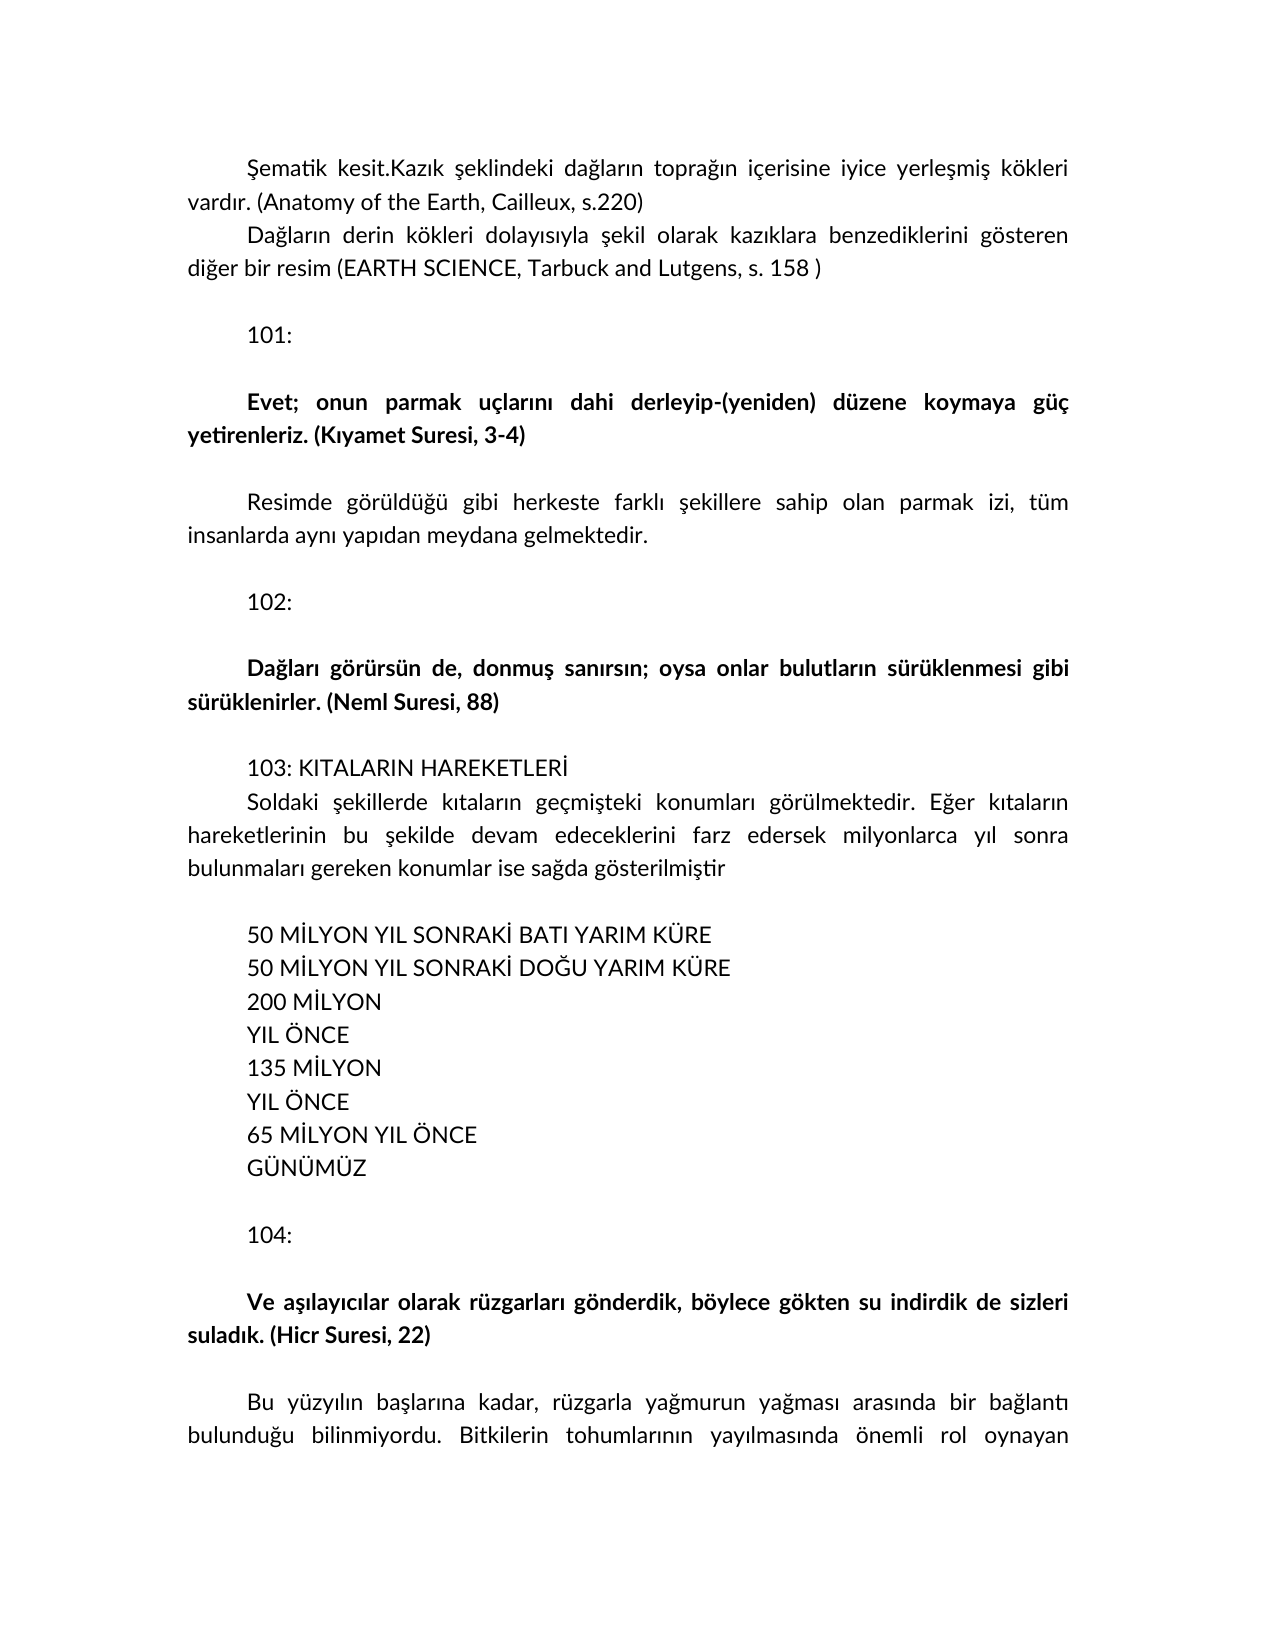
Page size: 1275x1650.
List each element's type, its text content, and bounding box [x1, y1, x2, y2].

text YIL ÖNCE [187, 1083, 1070, 1117]
text 50 MİLYON YIL SONRAKİ BATI YARIM KÜRE [187, 917, 1070, 950]
text 104: [187, 1217, 1070, 1250]
text Bu yüzyılın başlarına kadar, rüzgarla yağmurun yağması arasında bir bağlantı bulunduğu bilinmiyordu. Bitkilerin tohumlarının yayılmasında önemli rol oynayan [187, 1383, 1070, 1450]
text Dağların derin kökleri dolayısıyla şekil olarak kazıklara benzediklerini gösteren diğer bir resim (EARTH SCIENCE, Tarbuck and Lutgens, s. 158 ) [187, 217, 1070, 283]
text Evet; onun parmak uçlarını dahi derleyip-(yeniden) düzene koymaya güç yetirenleriz. (Kıyamet Suresi, 3-4) [187, 383, 1070, 450]
text Resimde görüldüğü gibi herkeste farklı şekillere sahip olan parmak izi, tüm insanlarda aynı yapıdan meydana gelmektedir. [187, 483, 1070, 550]
text Dağları görürsün de, donmuş sanırsın; oysa onlar bulutların sürüklenmesi gibi sürüklenirler. (Neml Suresi, 88) [187, 650, 1070, 717]
text 200 MİLYON [187, 983, 1070, 1017]
text 65 MİLYON YIL ÖNCE [187, 1117, 1070, 1150]
text Ve aşılayıcılar olarak rüzgarları gönderdik, böylece gökten su indirdik de sizleri suladık. (Hicr Suresi, 22) [187, 1283, 1070, 1350]
text Soldaki şekillerde kıtaların geçmişteki konumları görülmektedir. Eğer kıtaların hareketlerinin bu şekilde devam edeceklerini farz edersek milyonlarca yıl sonra bulunmaları gereken konumlar ise sağda gösterilmiştir [187, 783, 1070, 883]
text 102: [187, 583, 1070, 617]
text 135 MİLYON [187, 1050, 1070, 1083]
text 103: KITALARIN HAREKETLERİ [187, 750, 1070, 783]
text 101: [187, 317, 1070, 350]
text YIL ÖNCE [187, 1017, 1070, 1050]
text GÜNÜMÜZ [187, 1150, 1070, 1183]
text Şematik kesit.Kazık şeklindeki dağların toprağın içerisine iyice yerleşmiş kökleri vardır. (Anatomy of the Earth, Cailleux, s.220) [187, 150, 1070, 217]
text 50 MİLYON YIL SONRAKİ DOĞU YARIM KÜRE [187, 950, 1070, 983]
